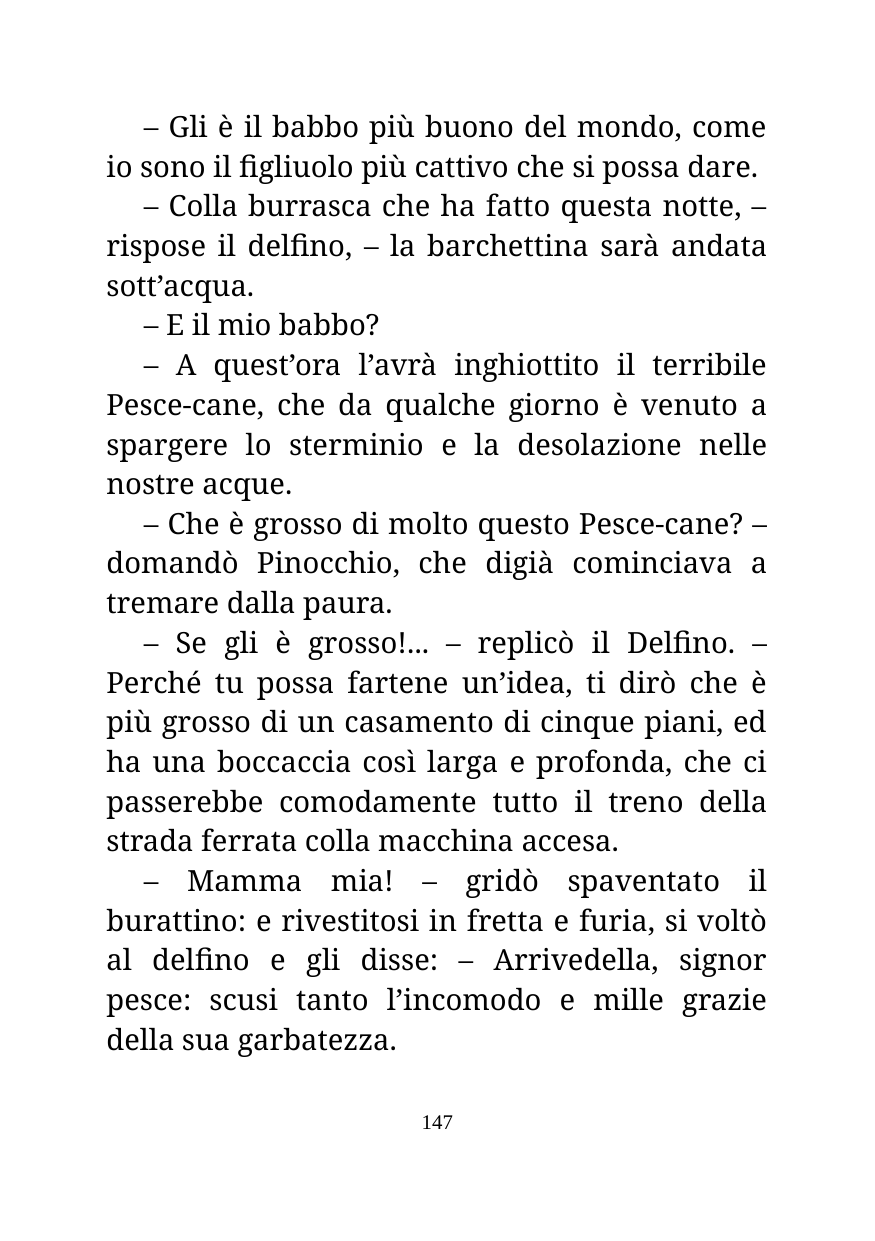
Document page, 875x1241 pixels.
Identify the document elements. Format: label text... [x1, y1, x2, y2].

text – E il mio babbo? [106, 305, 768, 344]
text – A quest’ora l’avrà inghiottito il terribile Pesce-cane, che da qualche giorno è venuto a spargere lo sterminio e la desolazione nelle nostre acque. [106, 344, 768, 503]
text – Se gli è grosso!... – replicò il Delfino. – Perché tu possa fartene un’idea, ti dirò che è più grosso di un casamento di cinque piani, ed ha una boccaccia così larga e profonda, che ci passerebbe comodamente tutto il treno della strada ferrata colla macchina accesa. [106, 622, 768, 860]
text – Gli è il babbo più buono del mondo, come io sono il figliuolo più cattivo che si possa dare. [106, 106, 768, 186]
text – Mamma mia! – gridò spaventato il burattino: e rivestitosi in fretta e furia, si voltò al delfino e gli disse: – Arrivedella, signor pesce: scusi tanto l’incomodo e mille grazie della sua garbatezza. [106, 860, 768, 1059]
text – Che è grosso di molto questo Pesce-cane? – domandò Pinocchio, che digià cominciava a tremare dalla paura. [106, 503, 768, 622]
text – Colla burrasca che ha fatto questa notte, – rispose il delfino, – la barchettina sarà andata sott’acqua. [106, 186, 768, 305]
